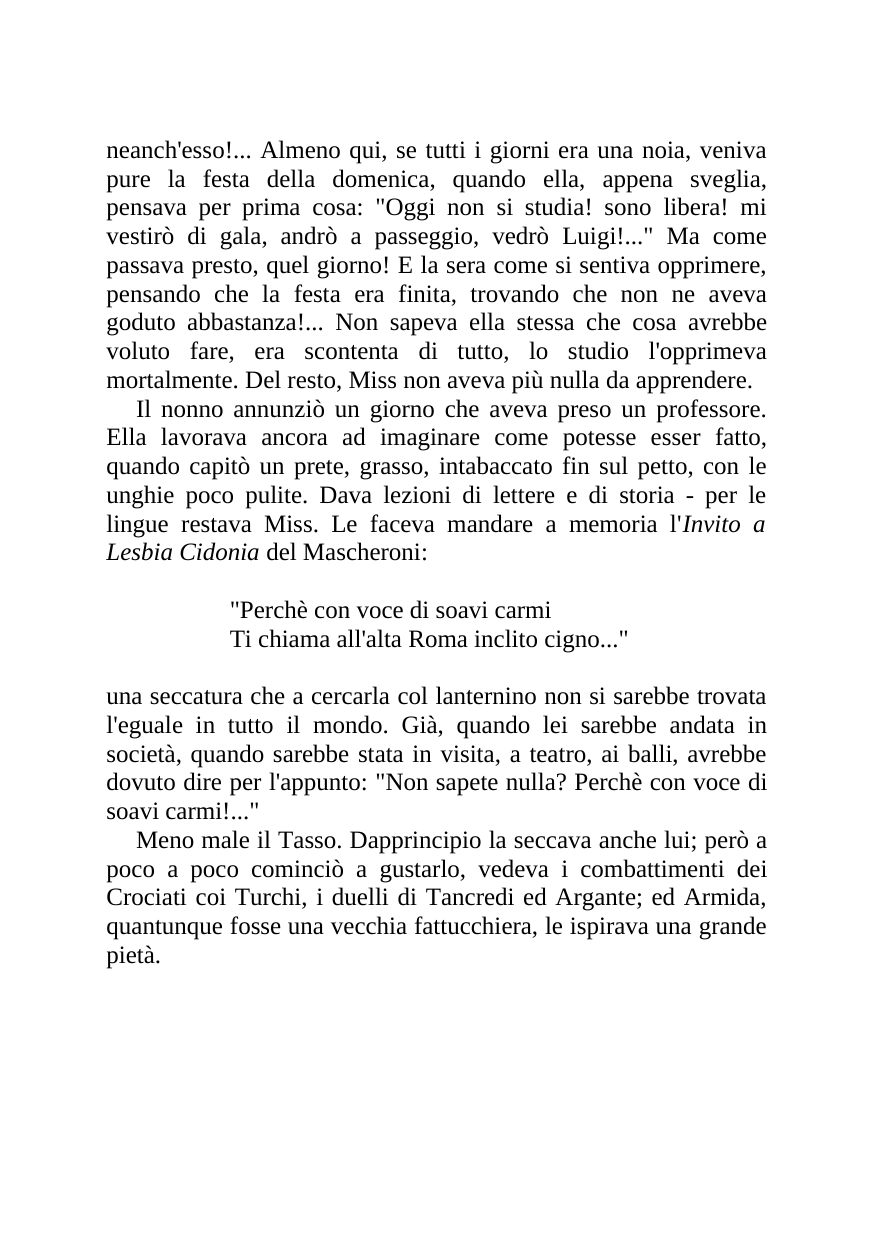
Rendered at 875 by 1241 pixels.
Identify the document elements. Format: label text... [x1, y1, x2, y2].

text una seccatura che a cercarla col lanternino non si sarebbe trovata l'eguale in tutto il mondo. Già, quando lei sarebbe andata in società, quando sarebbe stata in visita, a teatro, ai balli, avrebbe dovuto dire per l'appunto: "Non sapete nulla? Perchè con voce di soavi carmi!..." [106, 681, 768, 825]
text Ti chiama all'alta Roma inclito cigno..." [200, 624, 768, 652]
text Il nonno annunziò un giorno che aveva preso un professore. Ella lavorava ancora ad imaginare come potesse esser fatto, quando capitò un prete, grasso, intabaccato fin sul petto, con le unghie poco pulite. Dava lezioni di lettere e di storia - per le lingue restava Miss. Le faceva mandare a memoria l'Invito a Lesbia Cidonia del Mascheroni: [106, 394, 768, 566]
text Meno male il Tasso. Dapprincipio la seccava anche lui; però a poco a poco cominciò a gustarlo, vedeva i combattimenti dei Crociati coi Turchi, i duelli di Tancredi ed Argante; ed Armida, quantunque fosse una vecchia fattucchiera, le ispirava una grande pietà. [106, 825, 768, 969]
text neanch'esso!... Almeno qui, se tutti i giorni era una noia, veniva pure la festa della domenica, quando ella, appena sveglia, pensava per prima cosa: "Oggi non si studia! sono libera! mi vestirò di gala, andrò a passeggio, vedrò Luigi!..." Ma come passava presto, quel giorno! E la sera come si sentiva opprimere, pensando che la festa era finita, trovando che non ne aveva goduto abbastanza!... Non sapeva ella stessa che cosa avrebbe voluto fare, era scontenta di tutto, lo studio l'opprimeva mortalmente. Del resto, Miss non aveva più nulla da apprendere. [106, 135, 768, 394]
text "Perchè con voce di soavi carmi [200, 595, 768, 624]
